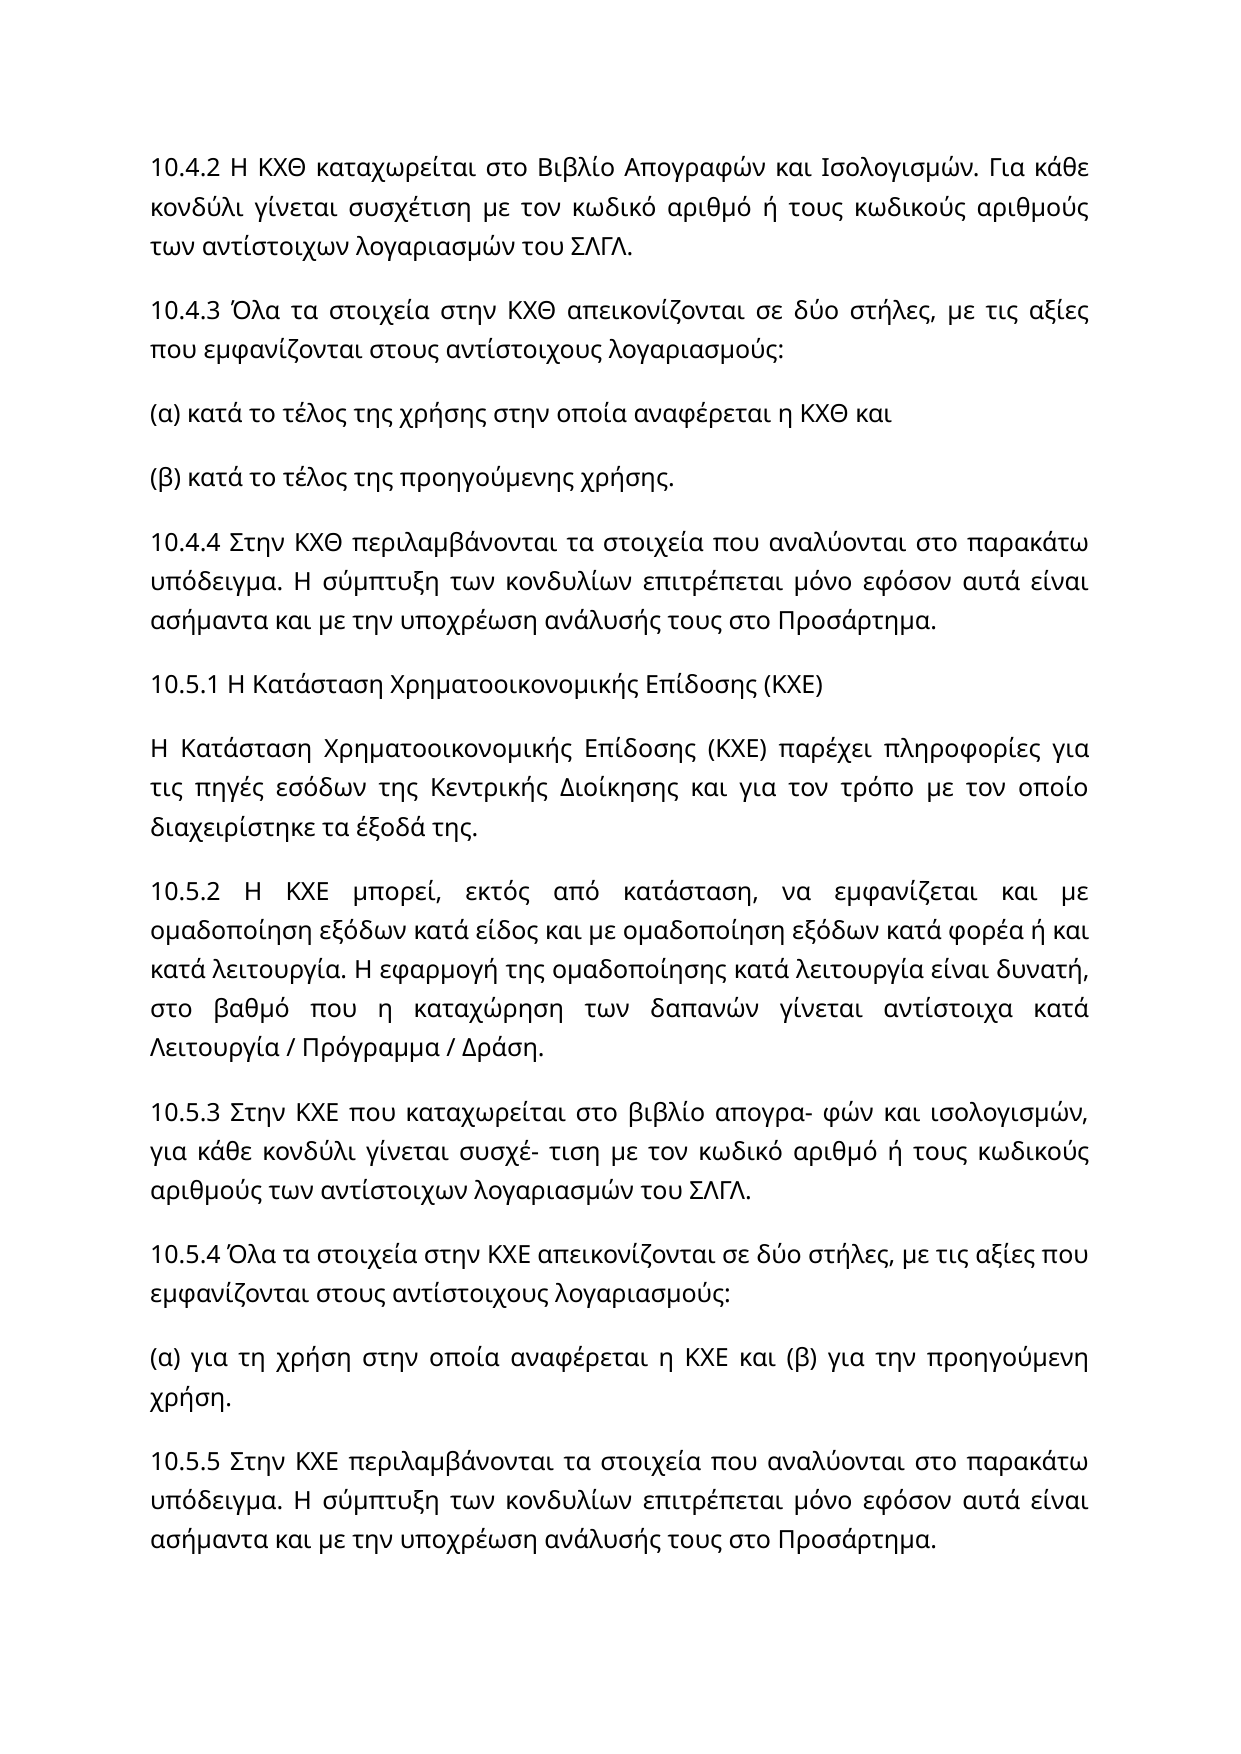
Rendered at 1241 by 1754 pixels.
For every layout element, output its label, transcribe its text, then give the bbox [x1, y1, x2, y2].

text 10.5.2 Η ΚΧΕ μπορεί, εκτός από κατάσταση, να εμφανίζεται και με ομαδοποίηση εξόδων κατά είδος και με ομαδοποίηση εξόδων κατά φορέα ή και κατά λειτουργία. Η εφαρμογή της ομαδοποίησης κατά λειτουργία είναι δυνατή, στο βαθμό που η καταχώρηση των δαπανών γίνεται αντίστοιχα κατά Λειτουργία / Πρόγραμμα / Δράση. [150, 873, 1090, 1064]
text 10.5.3 Στην ΚΧΕ που καταχωρείται στο βιβλίο απογρα- φών και ισολογισμών, για κάθε κονδύλι γίνεται συσχέ- τιση με τον κωδικό αριθμό ή τους κωδικούς αριθμούς των αντίστοιχων λογαριασμών του ΣΛΓΛ. [150, 1094, 1090, 1207]
text 10.5.4 Όλα τα στοιχεία στην ΚΧΕ απεικονίζονται σε δύο στήλες, με τις αξίες που εμφανίζονται στους αντίστοιχους λογαριασμούς: [150, 1237, 1090, 1310]
text 10.5.5 Στην ΚΧΕ περιλαμβάνονται τα στοιχεία που αναλύονται στο παρακάτω υπόδειγμα. Η σύμπτυξη των κονδυλίων επιτρέπεται μόνο εφόσον αυτά είναι ασήμαντα και με την υποχρέωση ανάλυσής τους στο Προσάρτημα. [150, 1443, 1090, 1556]
text 10.4.2 Η ΚΧΘ καταχωρείται στο Βιβλίο Απογραφών και Ισολογισμών. Για κάθε κονδύλι γίνεται συσχέτιση με τον κωδικό αριθμό ή τους κωδικούς αριθμούς των αντίστοιχων λογαριασμών του ΣΛΓΛ. [150, 150, 1090, 262]
text (α) κατά το τέλος της χρήσης στην οποία αναφέρεται η ΚΧΘ και [150, 396, 1090, 430]
text 10.5.1 Η Κατάσταση Χρηματοοικονομικής Επίδοσης (ΚΧΕ) [150, 667, 1090, 701]
text 10.4.4 Στην ΚΧΘ περιλαμβάνονται τα στοιχεία που αναλύονται στο παρακάτω υπόδειγμα. Η σύμπτυξη των κονδυλίων επιτρέπεται μόνο εφόσον αυτά είναι ασήμαντα και με την υποχρέωση ανάλυσής τους στο Προσάρτημα. [150, 524, 1090, 637]
text (β) κατά το τέλος της προηγούμενης χρήσης. [150, 460, 1090, 494]
text (α) για τη χρήση στην οποία αναφέρεται η ΚΧΕ και (β) για την προηγούμενη χρήση. [150, 1340, 1090, 1413]
text 10.4.3 Όλα τα στοιχεία στην ΚΧΘ απεικονίζονται σε δύο στήλες, με τις αξίες που εμφανίζονται στους αντίστοιχους λογαριασμούς: [150, 292, 1090, 366]
text Η Κατάσταση Χρηματοοικονομικής Επίδοσης (ΚΧΕ) παρέχει πληροφορίες για τις πηγές εσόδων της Κεντρικής Διοίκησης και για τον τρόπο με τον οποίο διαχειρίστηκε τα έξοδά της. [150, 731, 1090, 843]
